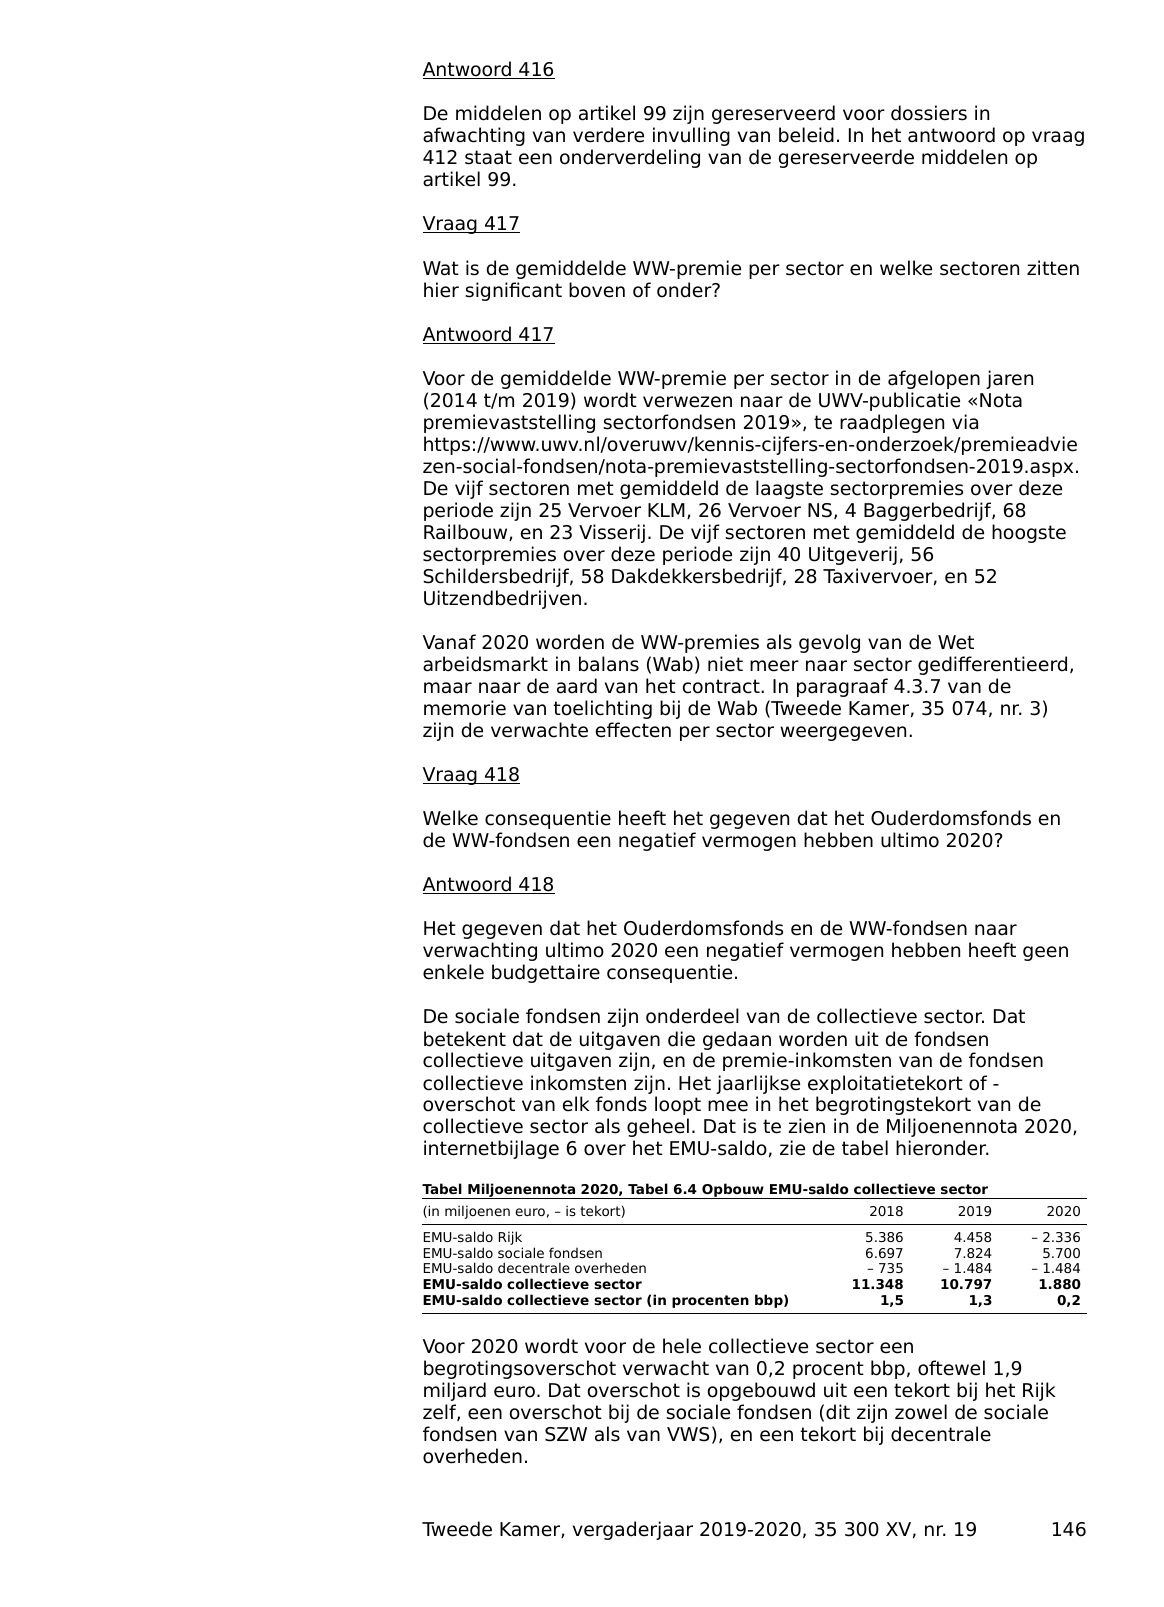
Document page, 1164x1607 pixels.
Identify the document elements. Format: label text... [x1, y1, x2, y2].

table_cell EMU-saldo Rijk [422, 1225, 821, 1246]
table_cell – 2.336 [998, 1225, 1087, 1246]
table_cell EMU-saldo decentrale overheden [422, 1261, 821, 1277]
text Wat is de gemiddelde WW-premie per sector en welke sectoren zitten hier significant boven of onder? [422, 257, 1087, 301]
table_cell 5.386 [821, 1225, 909, 1246]
table_cell 2020 [998, 1199, 1087, 1224]
table_cell 0,2 [998, 1293, 1087, 1313]
table_cell 4.458 [910, 1225, 998, 1246]
table_cell – 1.484 [998, 1261, 1087, 1277]
table_cell 5.700 [998, 1246, 1087, 1261]
table_cell 10.797 [910, 1277, 998, 1293]
table_cell EMU-saldo sociale fondsen [422, 1246, 821, 1261]
table_cell 11.348 [821, 1277, 909, 1293]
table_cell – 735 [821, 1261, 909, 1277]
table_cell 1,3 [910, 1293, 998, 1313]
subtitle Vraag 417 [422, 213, 1087, 235]
table_cell 2019 [910, 1199, 998, 1224]
table_cell 1.880 [998, 1277, 1087, 1293]
text Welke consequentie heeft het gegeven dat het Ouderdomsfonds en de WW-fondsen een negatief vermogen hebben ultimo 2020? [422, 808, 1087, 852]
table_cell 1,5 [821, 1293, 909, 1313]
subtitle Antwoord 416 [422, 59, 1087, 81]
table_cell EMU-saldo collectieve sector [422, 1277, 821, 1293]
table_cell 7.824 [910, 1246, 998, 1261]
table_header Tabel Miljoenennota 2020, Tabel 6.4 Opbouw EMU-saldo collectieve sector [422, 1182, 1087, 1198]
table_cell (in miljoenen euro, – is tekort) [422, 1199, 821, 1224]
table_cell – 1.484 [910, 1261, 998, 1277]
table_cell EMU-saldo collectieve sector (in procenten bbp) [422, 1293, 821, 1313]
text Voor 2020 wordt voor de hele collectieve sector een begrotingsoverschot verwacht van 0,2 procent bbp, oftewel 1,9 miljard euro. Dat overschot is opgebouwd uit een tekort bij het Rijk zelf, een overschot bij de sociale fondsen (dit zijn zowel de sociale fondsen van SZW als van VWS), en een tekort bij decentrale overheden. [422, 1336, 1087, 1468]
subtitle Antwoord 417 [422, 324, 1087, 346]
subtitle Vraag 418 [422, 764, 1087, 786]
text De middelen op artikel 99 zijn gereserveerd voor dossiers in afwachting van verdere invulling van beleid. In het antwoord op vraag 412 staat een onderverdeling van de gereserveerde middelen op artikel 99. [422, 103, 1087, 191]
table_cell 2018 [821, 1199, 909, 1224]
text Vanaf 2020 worden de WW-premies als gevolg van de Wet arbeidsmarkt in balans (Wab) niet meer naar sector gedifferentieerd, maar naar de aard van het contract. In paragraaf 4.3.7 van de memorie van toelichting bij de Wab (Tweede Kamer, 35 074, nr. 3) zijn de verwachte effecten per sector weergegeven. [422, 632, 1087, 742]
text Voor de gemiddelde WW-premie per sector in de afgelopen jaren (2014 t/m 2019) wordt verwezen naar de UWV-publicatie «Nota premievaststelling sectorfondsen 2019», te raadplegen via https://www.uwv.nl/overuwv/kennis-cijfers-en-onderzoek/premieadviezen-social-fondsen/nota-premievaststelling-sectorfondsen-2019.aspx. De vijf sectoren met gemiddeld de laagste sectorpremies over deze periode zijn 25 Vervoer KLM, 26 Vervoer NS, 4 Baggerbedrijf, 68 Railbouw, en 23 Visserij. De vijf sectoren met gemiddeld de hoogste sectorpremies over deze periode zijn 40 Uitgeverij, 56 Schildersbedrijf, 58 Dakdekkersbedrijf, 28 Taxivervoer, en 52 Uitzendbedrijven. [422, 368, 1087, 609]
table_cell 6.697 [821, 1246, 909, 1261]
text Het gegeven dat het Ouderdomsfonds en de WW-fondsen naar verwachting ultimo 2020 een negatief vermogen hebben heeft geen enkele budgettaire consequentie. [422, 918, 1087, 984]
subtitle Antwoord 418 [422, 874, 1087, 896]
text De sociale fondsen zijn onderdeel van de collectieve sector. Dat betekent dat de uitgaven die gedaan worden uit de fondsen collectieve uitgaven zijn, en de premie-inkomsten van de fondsen collectieve inkomsten zijn. Het jaarlijkse exploitatietekort of -overschot van elk fonds loopt mee in het begrotingstekort van de collectieve sector als geheel. Dat is te zien in de Miljoenennota 2020, internetbijlage 6 over het EMU-saldo, zie de tabel hieronder. [422, 1006, 1087, 1160]
